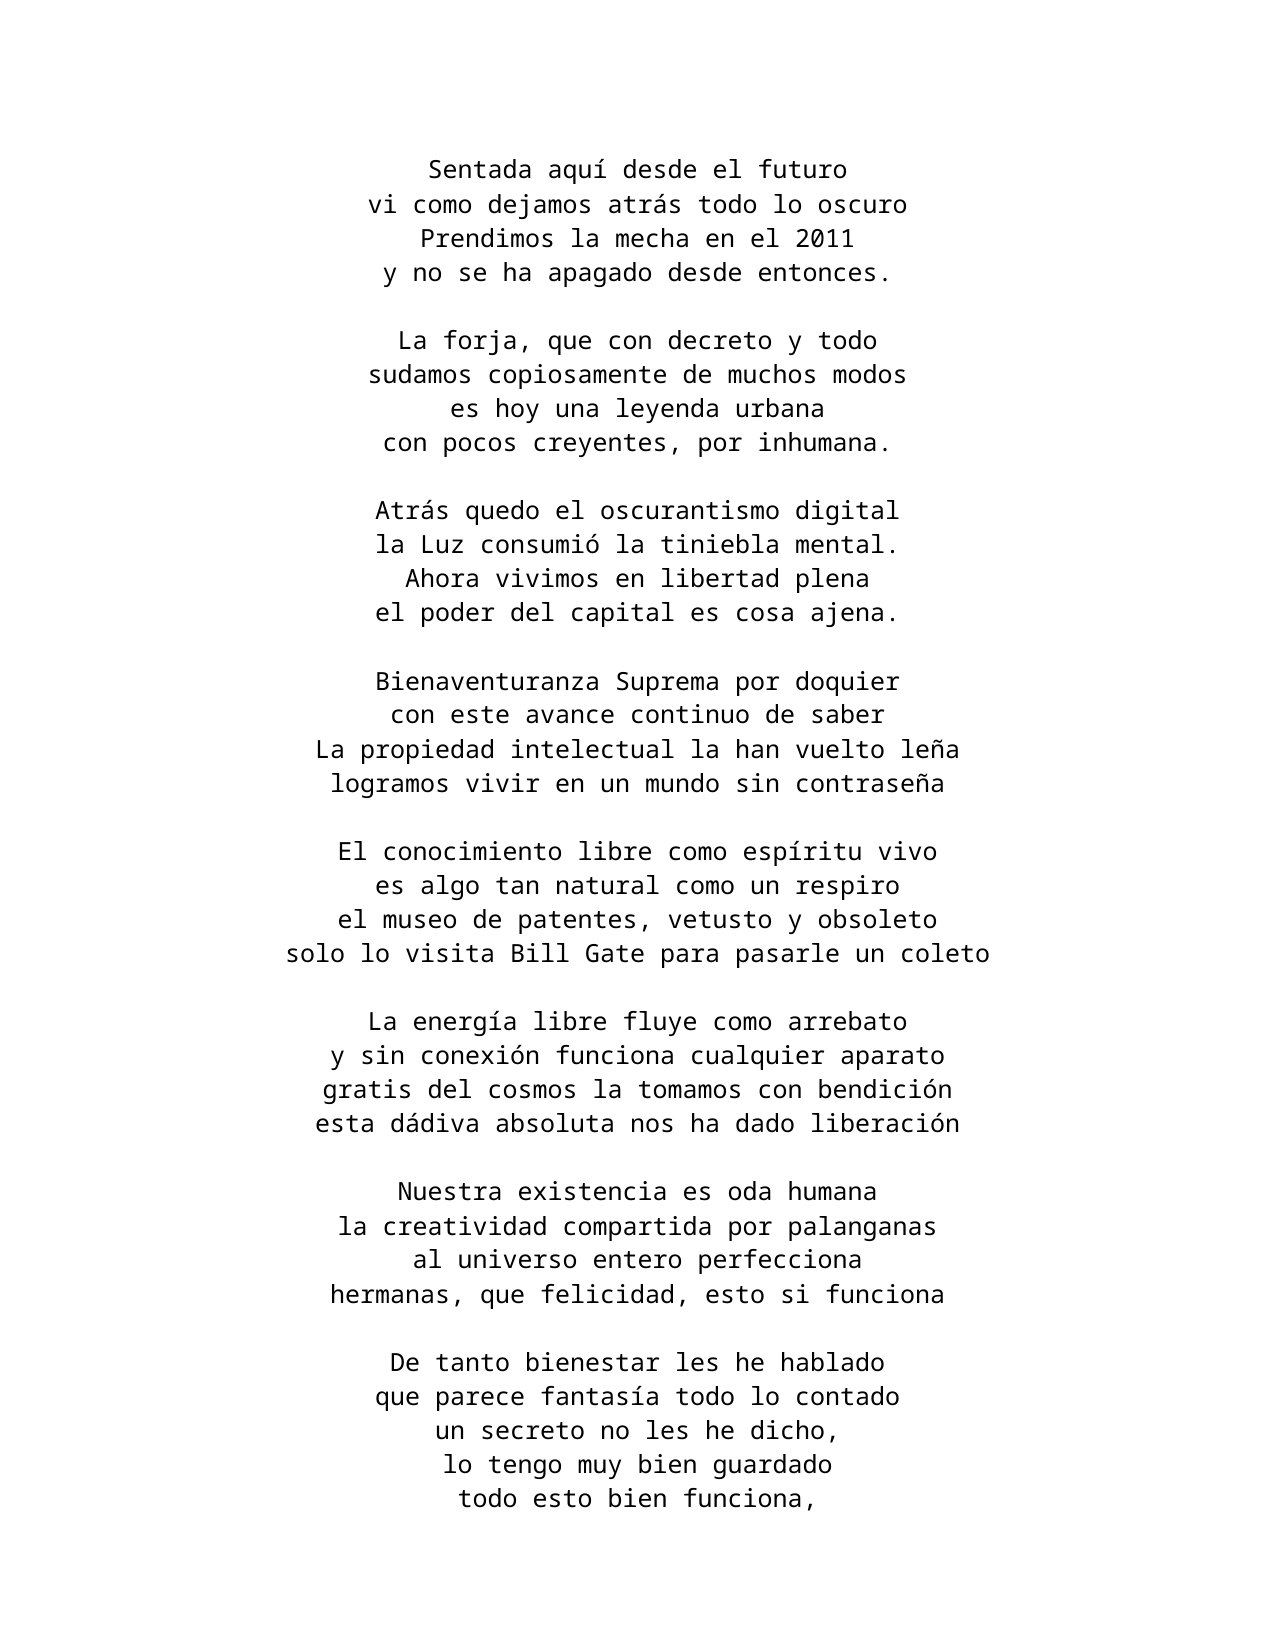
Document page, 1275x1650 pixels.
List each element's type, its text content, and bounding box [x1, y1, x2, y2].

text con pocos creyentes, por inhumana. [118, 425, 1157, 459]
text que parece fantasía todo lo contado [118, 1378, 1157, 1412]
text vi como dejamos atrás todo lo oscuro [118, 186, 1157, 220]
text La propiedad intelectual la han vuelto leña [118, 731, 1157, 765]
text La energía libre fluye como arrebato [118, 1004, 1157, 1038]
text Prendimos la mecha en el 2011 [118, 220, 1157, 254]
text es hoy una leyenda urbana [118, 391, 1157, 425]
text un secreto no les he dicho, [118, 1412, 1157, 1447]
text es algo tan natural como un respiro [118, 867, 1157, 902]
text El conocimiento libre como espíritu vivo [118, 833, 1157, 867]
text el poder del capital es cosa ajena. [118, 595, 1157, 629]
text Ahora vivimos en libertad plena [118, 561, 1157, 595]
text Atrás quedo el oscurantismo digital [118, 493, 1157, 527]
text Bienaventuranza Suprema por doquier [118, 663, 1157, 697]
text la creatividad compartida por palanganas [118, 1208, 1157, 1242]
text el museo de patentes, vetusto y obsoleto [118, 902, 1157, 936]
text esta dádiva absoluta nos ha dado liberación [118, 1106, 1157, 1140]
text La forja, que con decreto y todo [118, 322, 1157, 357]
text Nuestra existencia es oda humana [118, 1174, 1157, 1208]
text lo tengo muy bien guardado [118, 1447, 1157, 1481]
text De tanto bienestar les he hablado [118, 1344, 1157, 1378]
text hermanas, que felicidad, esto si funciona [118, 1276, 1157, 1310]
text gratis del cosmos la tomamos con bendición [118, 1072, 1157, 1106]
text todo esto bien funciona, [118, 1481, 1157, 1515]
text la Luz consumió la tiniebla mental. [118, 527, 1157, 561]
text sudamos copiosamente de muchos modos [118, 357, 1157, 391]
text con este avance continuo de saber [118, 697, 1157, 731]
text al universo entero perfecciona [118, 1242, 1157, 1276]
text logramos vivir en un mundo sin contraseña [118, 765, 1157, 799]
text Sentada aquí desde el futuro [118, 152, 1157, 186]
text y sin conexión funciona cualquier aparato [118, 1038, 1157, 1072]
text solo lo visita Bill Gate para pasarle un coleto [118, 936, 1157, 970]
text y no se ha apagado desde entonces. [118, 254, 1157, 288]
